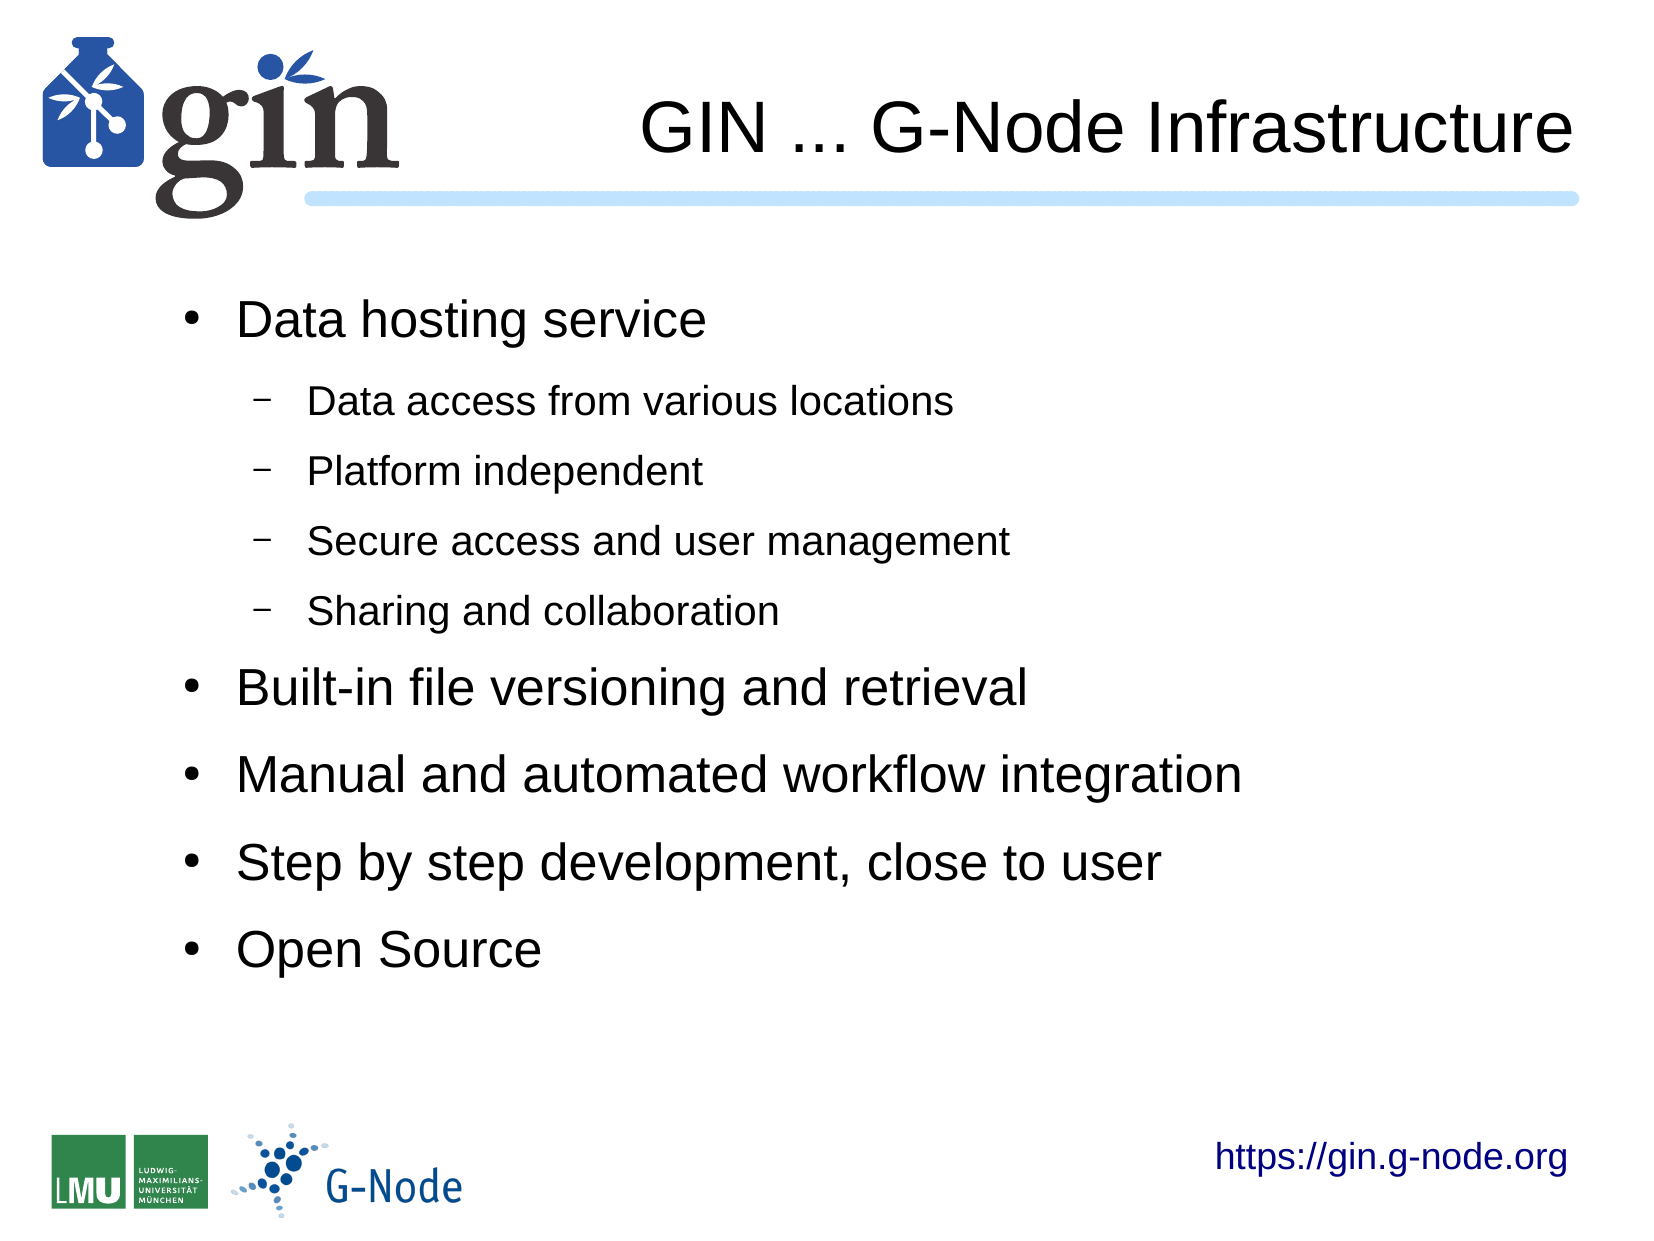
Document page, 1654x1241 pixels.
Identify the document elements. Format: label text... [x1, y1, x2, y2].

picture [230, 1123, 467, 1219]
picture [33, 30, 409, 224]
text_box GIN ... G-Node Infrastructure [87, 30, 1576, 226]
list Data hosting service Data access from various locations Platform independent Secure access and user management Sharing and collaboration Built-in file versioning and retrieval Manual and automated workflow integration Step by step development, close to user Open Source [165, 290, 1506, 1010]
text_box https://gin.g-node.org [1200, 1128, 1625, 1186]
